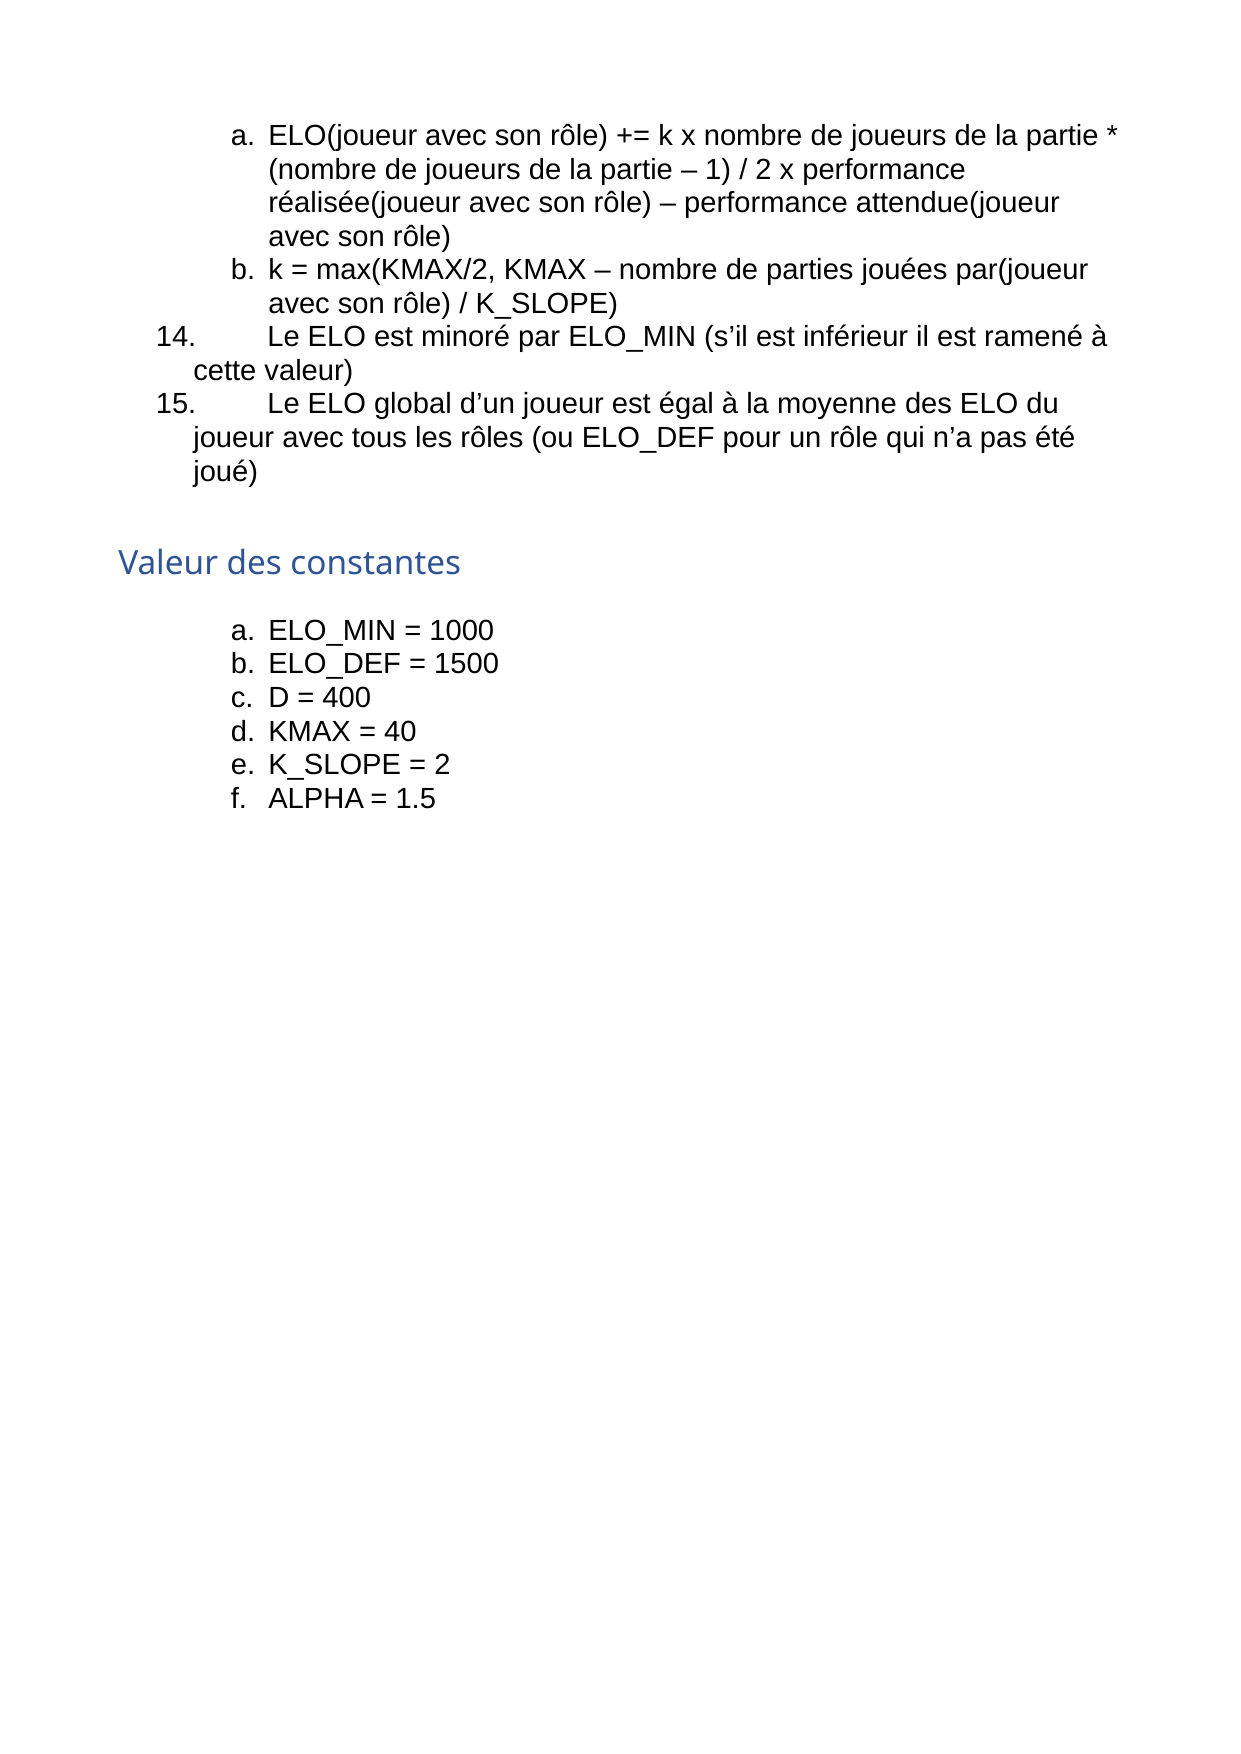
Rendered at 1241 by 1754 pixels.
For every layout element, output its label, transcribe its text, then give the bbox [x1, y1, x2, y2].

list Le ELO global d’un joueur est égal à la moyenne des ELO du joueur avec tous les rôles (ou ELO_DEF pour un rôle qui n’a pas été joué) [156, 386, 1122, 487]
list KMAX = 40 [231, 714, 1122, 747]
list ELO(joueur avec son rôle) += k x nombre de joueurs de la partie * (nombre de joueurs de la partie – 1) / 2 x performance réalisée(joueur avec son rôle) – performance attendue(joueur avec son rôle) [231, 118, 1122, 252]
list K_SLOPE = 2 [231, 747, 1122, 781]
list D = 400 [231, 680, 1122, 714]
list ALPHA = 1.5 [231, 781, 1122, 814]
list Le ELO est minoré par ELO_MIN (s’il est inférieur il est ramené à cette valeur) [156, 319, 1122, 386]
list k = max(KMAX/2, KMAX – nombre de parties jouées par(joueur avec son rôle) / K_SLOPE) [231, 252, 1122, 319]
subtitle Valeur des constantes [118, 539, 1122, 584]
list ELO_DEF = 1500 [231, 647, 1122, 680]
list ELO_MIN = 1000 [231, 613, 1122, 647]
